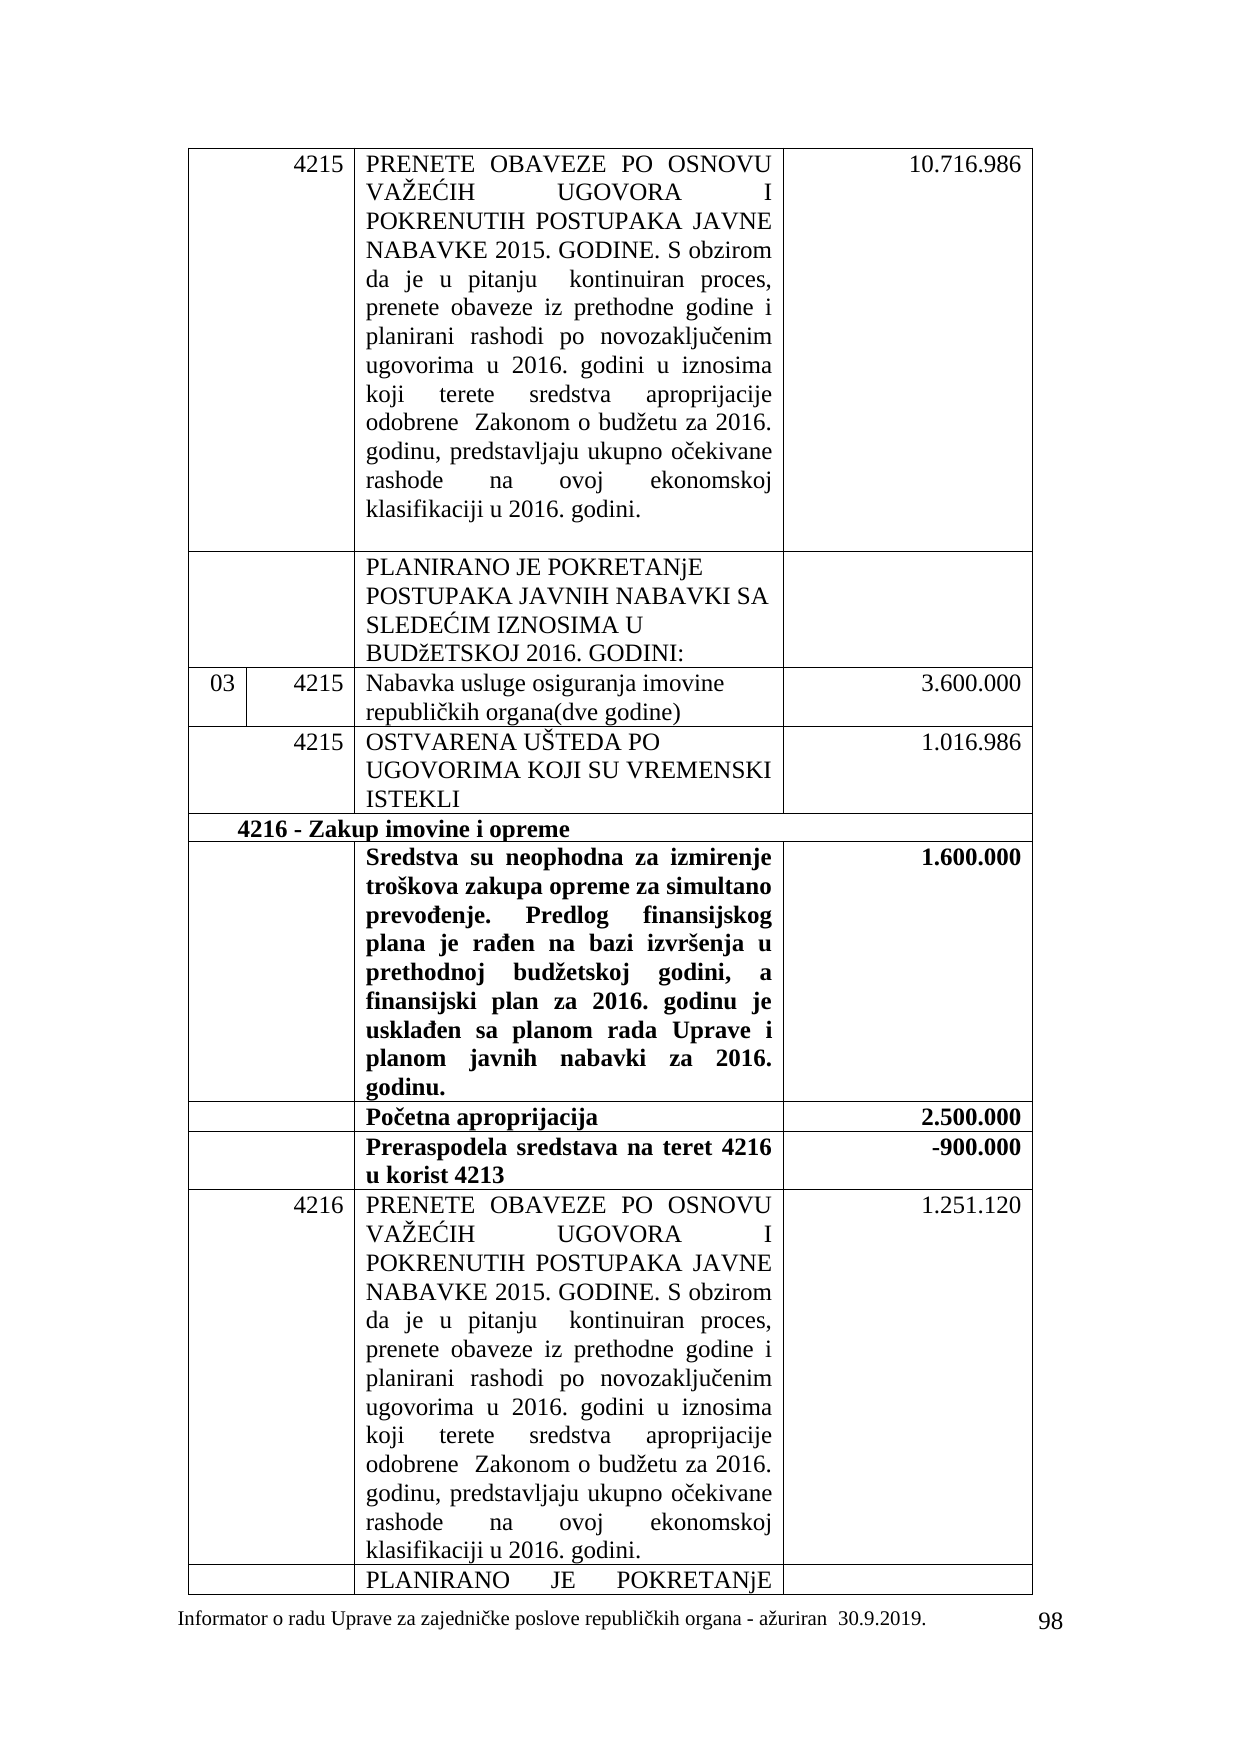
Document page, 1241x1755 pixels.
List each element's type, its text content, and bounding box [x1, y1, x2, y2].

table_cell 4215 [189, 727, 354, 813]
table_cell 1.600.000 [784, 842, 1032, 1101]
table_cell PLANIRANO JE POKRETANјE POSTUPAKA JAVNIH NABAVKI SA SLEDEĆIM IZNOSIMA U BUDžETSKOJ 2016. GODINI: [355, 552, 783, 667]
table_cell [784, 552, 1032, 667]
table_cell [189, 1565, 354, 1594]
table_cell PLANIRANO JE POKRETANјE [355, 1565, 783, 1594]
table_cell 2.500.000 [784, 1102, 1032, 1131]
table_cell Preraspodela sredstava na teret 4216 u korist 4213 [355, 1132, 783, 1189]
table_cell Početna aproprijacija [355, 1102, 783, 1131]
table_cell 3.600.000 [784, 668, 1032, 726]
table_cell [189, 1102, 354, 1131]
table_cell [784, 1565, 1032, 1594]
table_cell 1.251.120 [784, 1190, 1032, 1564]
table_cell 10.716.986 [784, 149, 1032, 551]
table_cell [1033, 667, 1074, 726]
table_cell [1033, 1564, 1074, 1594]
table_cell 4216 [189, 1190, 354, 1564]
table_cell 1.016.986 [784, 727, 1032, 813]
table_cell Sredstva su neophodna za izmirenje troškova zakupa opreme za simultano prevođenje. Predlog finansijskog plana je rađen na bazi izvršenja u prethodnoj budžetskoj godini, a finansijski plan za 2016. godinu je usklađen sa planom rada Uprave i planom javnih nabavki za 2016. godinu. [355, 842, 783, 1101]
table_cell 03 [189, 668, 246, 726]
table_cell [1033, 813, 1074, 841]
table_cell PRENETE OBAVEZE PO OSNOVU VAŽEĆIH UGOVORA I POKRENUTIH POSTUPAKA JAVNE NABAVKE 2015. GODINE. S obzirom da je u pitanju kontinuiran proces, prenete obaveze iz prethodne godine i planirani rashodi po novozaklјučenim ugovorima u 2016. godini u iznosima koji terete sredstva aproprijacije odobrene Zakonom o budžetu za 2016. godinu, predstavlјaju ukupno očekivane rashode na ovoj ekonomskoj klasifikaciji u 2016. godini. [355, 1190, 783, 1564]
table_cell [189, 552, 354, 667]
table_cell [1033, 726, 1074, 813]
table_cell [1033, 1131, 1074, 1189]
table_cell 4215 [189, 149, 354, 551]
table_cell [1033, 841, 1074, 1101]
table_cell OSTVARENA UŠTEDA PO UGOVORIMA KOJI SU VREMENSKI ISTEKLI [355, 727, 783, 813]
table_cell [1033, 551, 1074, 667]
table_cell [1033, 1101, 1074, 1131]
table_cell [189, 1132, 354, 1189]
table_cell 4216 - Zakup imovine i opreme [189, 814, 1032, 841]
table_cell [1033, 148, 1074, 551]
table_cell [1033, 1189, 1074, 1564]
table_cell -900.000 [784, 1132, 1032, 1189]
table_cell 4215 [247, 668, 354, 726]
table_cell Nabavka usluge osiguranja imovine republičkih organa(dve godine) [355, 668, 783, 726]
table_cell PRENETE OBAVEZE PO OSNOVU VAŽEĆIH UGOVORA I POKRENUTIH POSTUPAKA JAVNE NABAVKE 2015. GODINE. S obzirom da je u pitanju kontinuiran proces, prenete obaveze iz prethodne godine i planirani rashodi po novozaklјučenim ugovorima u 2016. godini u iznosima koji terete sredstva aproprijacije odobrene Zakonom o budžetu za 2016. godinu, predstavlјaju ukupno očekivane rashode na ovoj ekonomskoj klasifikaciji u 2016. godini. [355, 149, 783, 551]
table_cell [189, 842, 354, 1101]
